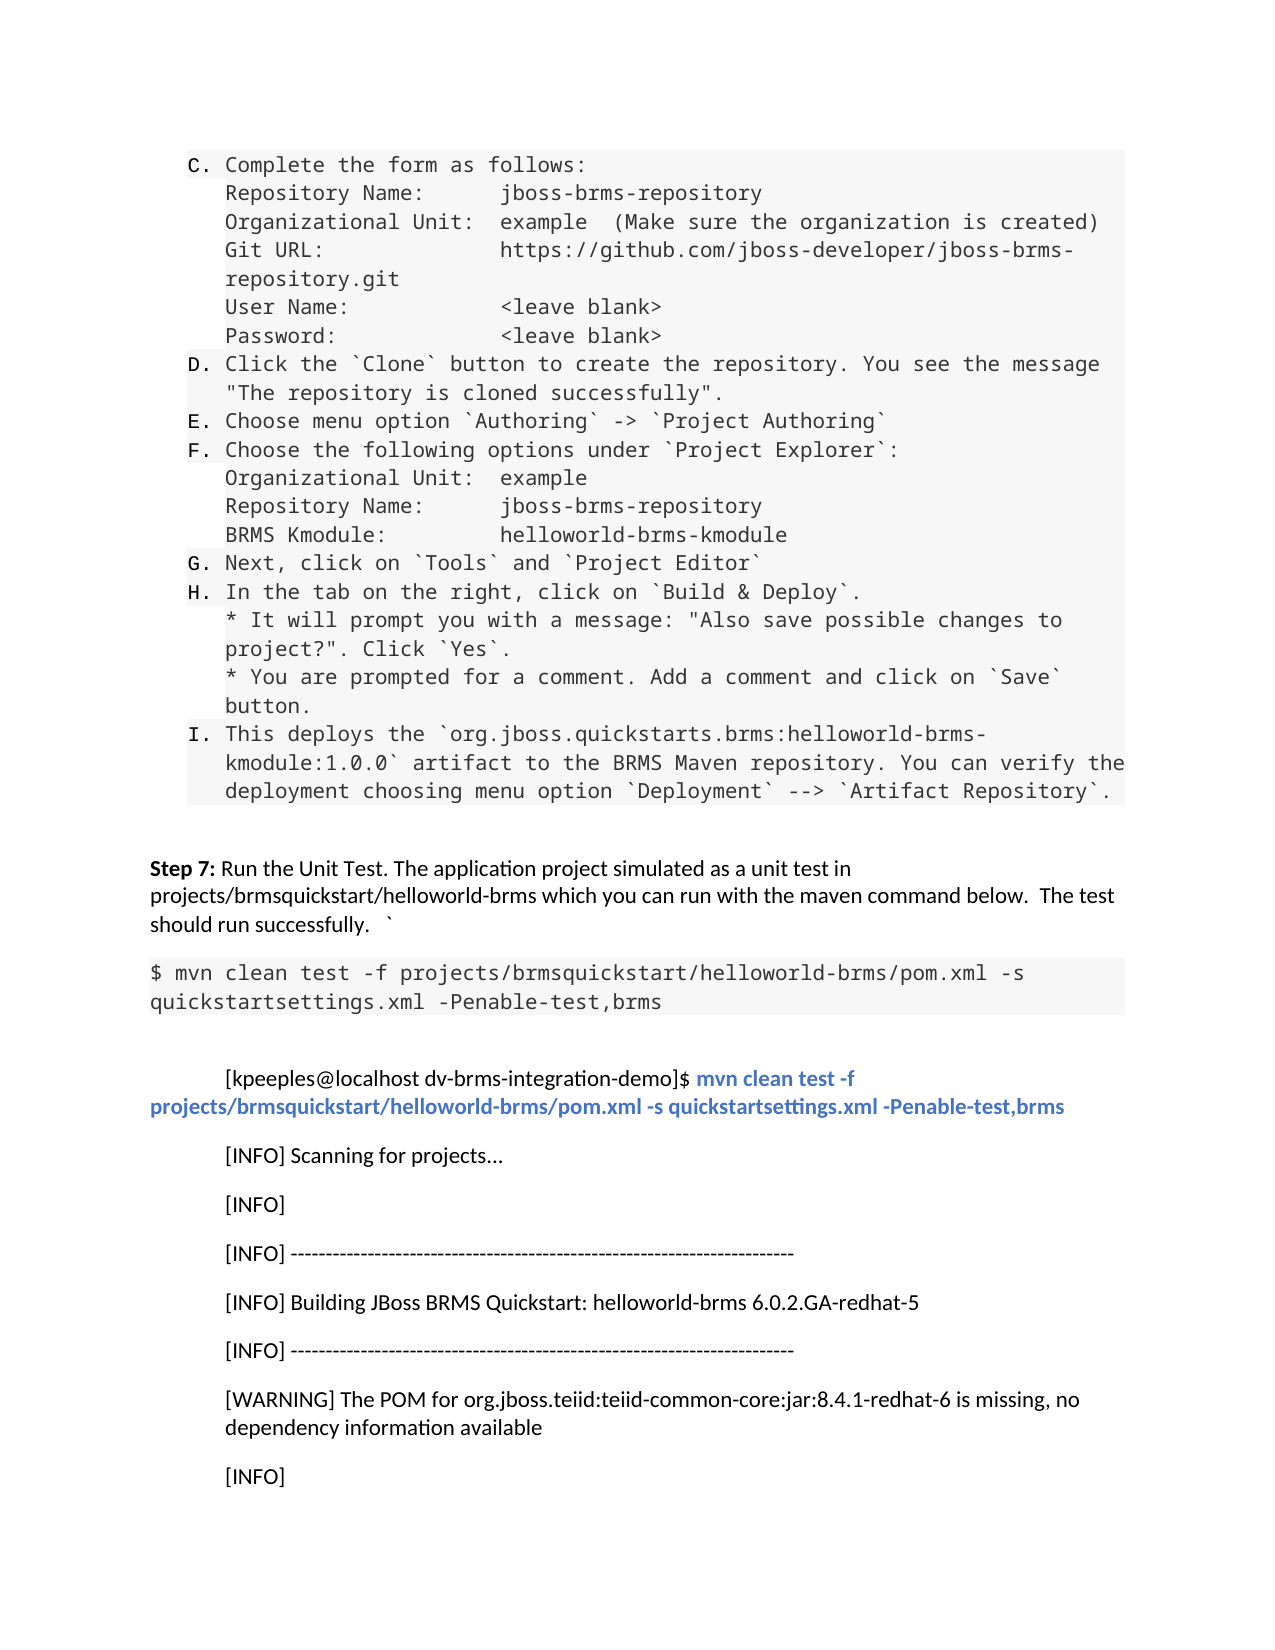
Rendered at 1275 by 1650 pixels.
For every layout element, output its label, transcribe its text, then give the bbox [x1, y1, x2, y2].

text User Name: <leave blank> [225, 292, 1125, 321]
text Git URL: https://github.com/jboss-developer/jboss-brms-repository.git [225, 235, 1125, 292]
text BRMS Kmodule: helloworld-brms-kmodule [225, 520, 1125, 548]
text Repository Name: jboss-brms-repository [225, 492, 1125, 520]
text [kpeeples@localhost dv-brms-integration-demo]$ mvn clean test -f projects/brmsquickstart/helloworld-brms/pom.xml -s quickstartsettings.xml -Penable-test,brms [150, 1064, 1125, 1120]
text Repository Name: jboss-brms-repository [225, 178, 1125, 207]
list Complete the form as follows: [187, 150, 1125, 178]
list Next, click on `Tools` and `Project Editor` [187, 548, 1125, 577]
list [INFO] [225, 1190, 1125, 1218]
list [WARNING] The POM for org.jboss.teiid:teiid-common-core:jar:8.4.1-redhat-6 is missing, no dependency information available [225, 1385, 1125, 1441]
text Organizational Unit: example [225, 463, 1125, 492]
list Choose the following options under `Project Explorer`: [187, 435, 1125, 463]
list Choose menu option `Authoring` -> `Project Authoring` [187, 406, 1125, 435]
list [INFO] Building JBoss BRMS Quickstart: helloworld-brms 6.0.2.GA-redhat-5 [225, 1288, 1125, 1316]
list [INFO] Scanning for projects... [225, 1141, 1125, 1169]
list In the tab on the right, click on `Build & Deploy`. [187, 577, 1125, 606]
list [INFO] ------------------------------------------------------------------------ [225, 1239, 1125, 1267]
text $ mvn clean test -f projects/brmsquickstart/helloworld-brms/pom.xml -s quickstartsettings.xml -Penable-test,brms [150, 958, 1125, 1015]
list [INFO] ------------------------------------------------------------------------ [225, 1337, 1125, 1364]
text Password: <leave blank> [225, 321, 1125, 349]
text * You are prompted for a comment. Add a comment and click on `Save` button. [225, 662, 1125, 719]
list Click the `Clone` button to create the repository. You see the message "The repository is cloned successfully". [187, 349, 1125, 406]
list [INFO] [225, 1462, 1125, 1490]
list This deploys the `org.jboss.quickstarts.brms:helloworld-brms-kmodule:1.0.0` artifact to the BRMS Maven repository. You can verify the deployment choosing menu option `Deployment` --> `Artifact Repository`. [187, 719, 1125, 805]
text Organizational Unit: example (Make sure the organization is created) [225, 207, 1125, 235]
text * It will prompt you with a message: "Also save possible changes to project?". Click `Yes`. [225, 606, 1125, 662]
text Step 7: Run the Unit Test. The application project simulated as a unit test in projects/brmsquickstart/helloworld-brms which you can run with the maven command below. The test should run successfully. ` [150, 854, 1125, 938]
